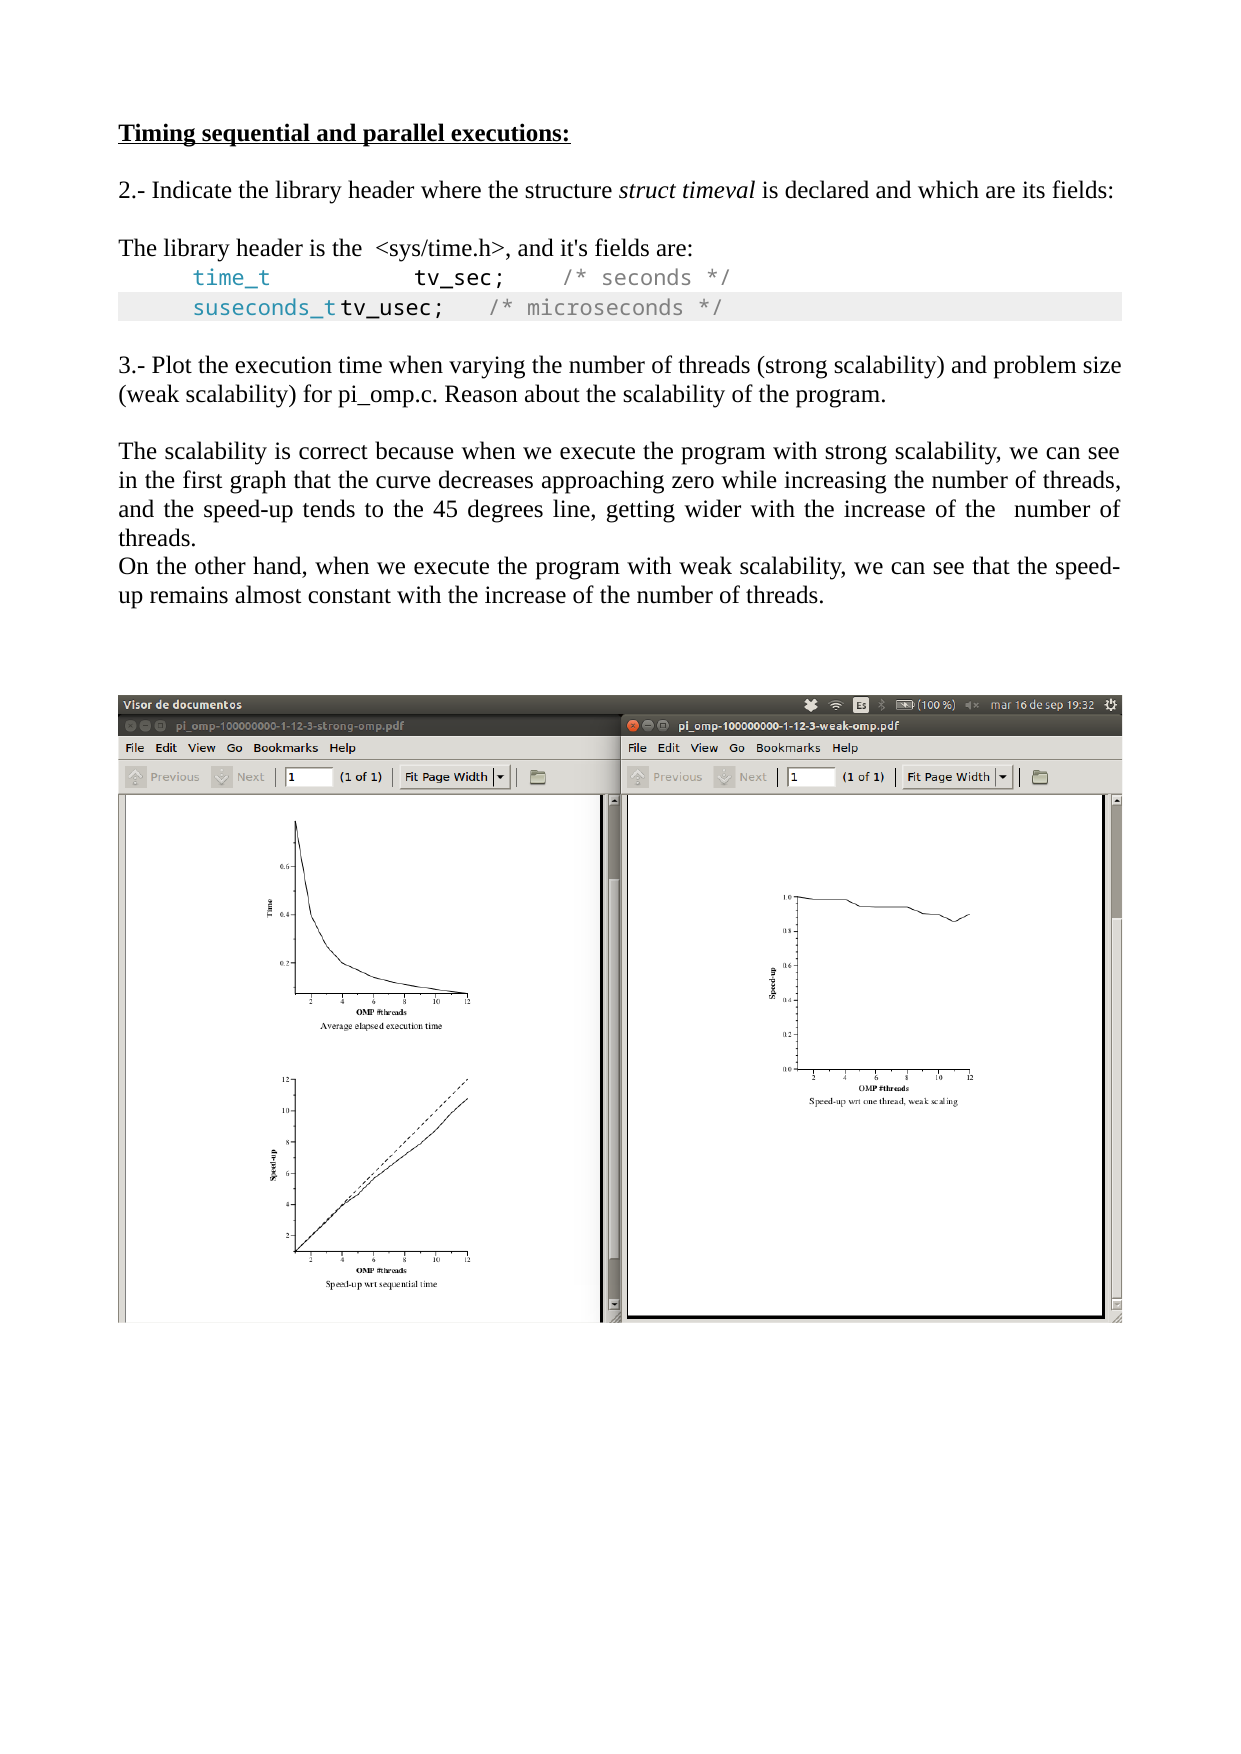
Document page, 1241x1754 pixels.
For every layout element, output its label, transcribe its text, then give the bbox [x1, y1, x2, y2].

text On the other hand, when we execute the program with weak scalability, we can see that the speed-up remains almost constant with the increase of the number of threads. [118, 551, 1122, 609]
text suseconds_t tv_usec; /* microseconds */ [118, 292, 1122, 321]
text 3.- Plot the execution time when varying the number of threads (strong scalability) and problem size (weak scalability) for pi_omp.c. Reason about the scalability of the program. [118, 350, 1122, 408]
text The scalability is correct because when we execute the program with strong scalability, we can see in the first graph that the curve decreases approaching zero while increasing the number of threads, and the speed-up tends to the 45 degrees line, getting wider with the increase of the number of threads. [118, 436, 1122, 551]
text 2.- Indicate the library header where the structure struct timeval is declared and which are its fields: [118, 176, 1122, 204]
text Timing sequential and parallel executions: [118, 118, 1122, 147]
text time_t tv_sec; /* seconds */ [118, 262, 1122, 292]
text The library header is the <sys/time.h>, and it's fields are: [118, 233, 1122, 262]
picture [118, 695, 1123, 1323]
